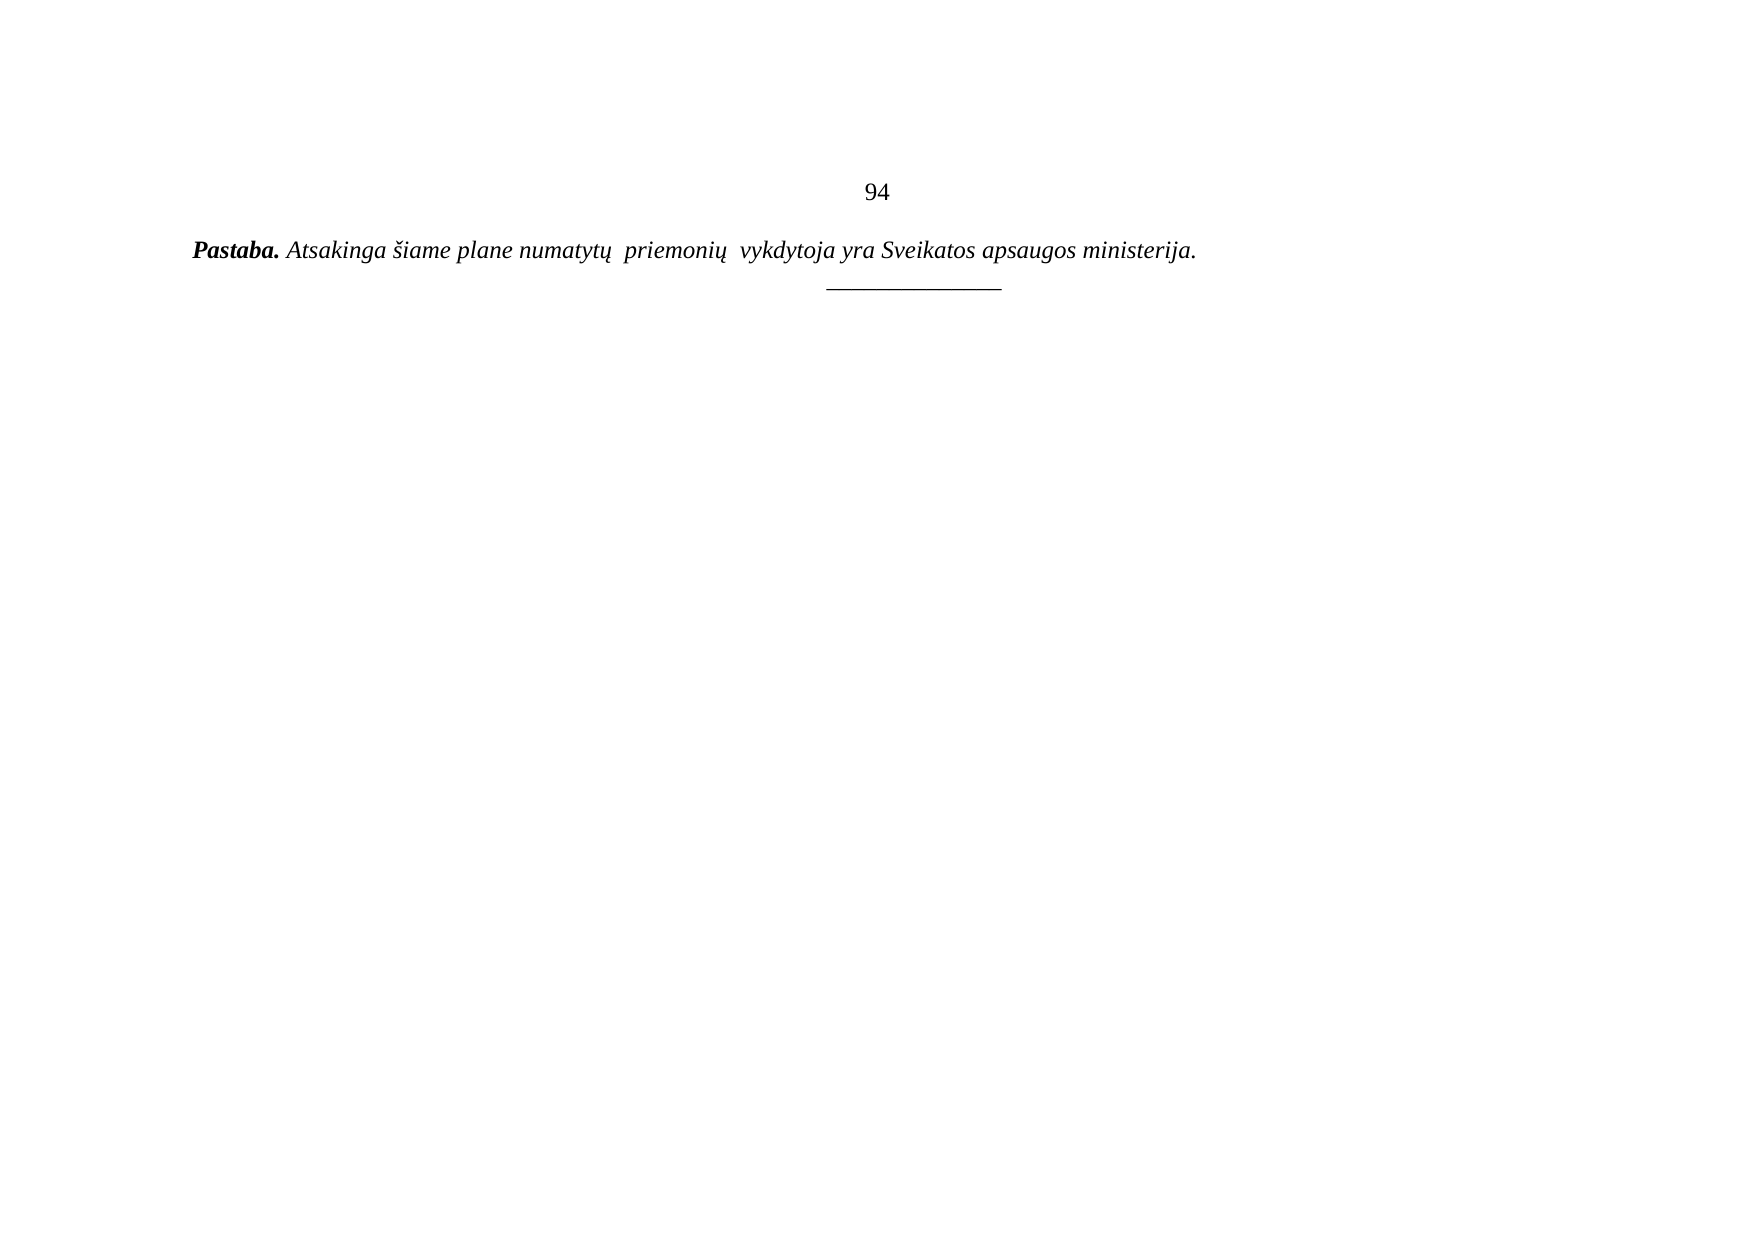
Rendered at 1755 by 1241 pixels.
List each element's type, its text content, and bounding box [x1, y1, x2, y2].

text ______________ [118, 264, 1636, 293]
text Pastaba. Atsakinga šiame plane numatytų priemonių vykdytoja yra Sveikatos apsaugos ministerija. [118, 235, 1636, 264]
